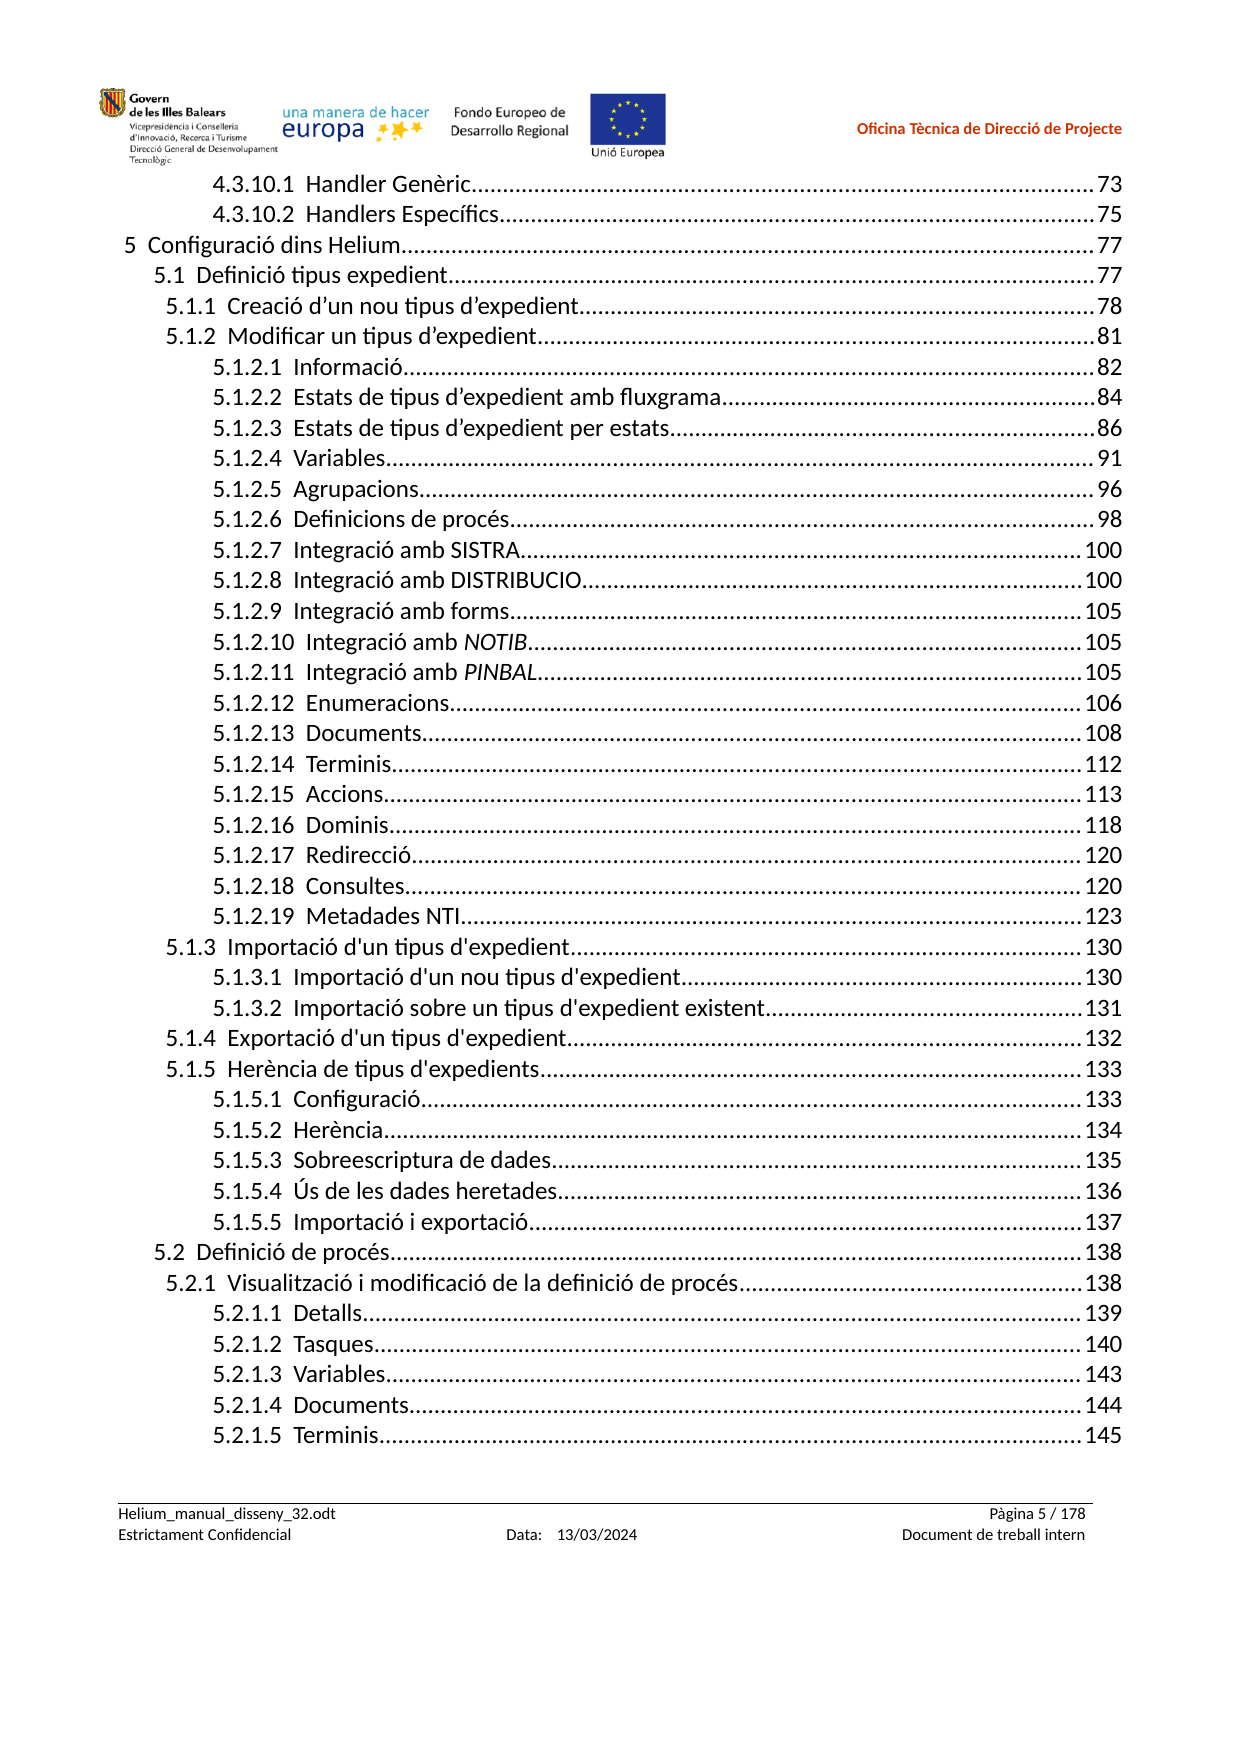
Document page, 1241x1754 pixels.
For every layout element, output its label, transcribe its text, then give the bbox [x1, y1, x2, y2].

text 5.1.2.18 Consultes 120 [207, 870, 1122, 900]
text 5.1.5.2 Herència 134 [207, 1114, 1122, 1144]
text 5.2 Definició de procés 138 [148, 1236, 1122, 1267]
text 5.1.5.1 Configuració 133 [207, 1083, 1122, 1114]
text 5.1.3.1 Importació d'un nou tipus d'expedient 130 [207, 961, 1122, 992]
text 5.1.2.8 Integració amb DISTRIBUCIO 100 [207, 565, 1122, 595]
text 5.1.3 Importació d'un tipus d'expedient 130 [160, 931, 1122, 961]
text 5.1.3.2 Importació sobre un tipus d'expedient existent 131 [207, 992, 1122, 1022]
text 5.1.2.13 Documents 108 [207, 717, 1122, 748]
text 5.1.5 Herència de tipus d'expedients 133 [160, 1053, 1122, 1083]
text 5.1.4 Exportació d'un tipus d'expedient 132 [160, 1022, 1122, 1053]
text 4.3.10.1 Handler Genèric 73 [207, 168, 1122, 198]
text 5.1.2.3 Estats de tipus d’expedient per estats 86 [207, 412, 1122, 443]
text 5.1.2.1 Informació 82 [207, 351, 1122, 382]
text 5.2.1.1 Detalls 139 [207, 1297, 1122, 1328]
text 5.1.2.7 Integració amb SISTRA 100 [207, 534, 1122, 565]
text 5.2.1.5 Terminis 145 [207, 1419, 1122, 1450]
text 5.2.1 Visualització i modificació de la definició de procés 138 [160, 1267, 1122, 1297]
text 5.1.2.16 Dominis 118 [207, 809, 1122, 839]
text 5.1.5.4 Ús de les dades heretades 136 [207, 1175, 1122, 1206]
text 5.1.2 Modificar un tipus d’expedient 81 [160, 321, 1122, 351]
text 5.1.2.19 Metadades NTI 123 [207, 900, 1122, 931]
text 5.1.5.3 Sobreescriptura de dades 135 [207, 1144, 1122, 1175]
text 5.2.1.3 Variables 143 [207, 1358, 1122, 1389]
text 5.1 Definició tipus expedient 77 [148, 259, 1122, 290]
text 5.1.2.10 Integració amb NOTIB 105 [207, 626, 1122, 656]
text 5.1.2.11 Integració amb PINBAL 105 [207, 656, 1122, 687]
text 5.1.2.15 Accions 113 [207, 778, 1122, 809]
text 5.1.2.6 Definicions de procés 98 [207, 504, 1122, 534]
text 5.1.2.9 Integració amb forms 105 [207, 595, 1122, 626]
text 5.1.2.5 Agrupacions 96 [207, 473, 1122, 504]
text 5.1.2.2 Estats de tipus d’expedient amb fluxgrama 84 [207, 382, 1122, 412]
text 5.1.2.12 Enumeracions 106 [207, 687, 1122, 717]
text 5.1.2.14 Terminis 112 [207, 748, 1122, 778]
text 5.2.1.4 Documents 144 [207, 1389, 1122, 1419]
text 5 Configuració dins Helium 77 [118, 229, 1122, 259]
text 4.3.10.2 Handlers Específics 75 [207, 198, 1122, 229]
text 5.2.1.2 Tasques 140 [207, 1328, 1122, 1358]
text 5.1.5.5 Importació i exportació 137 [207, 1206, 1122, 1236]
picture [99, 87, 668, 166]
text 5.1.2.17 Redirecció 120 [207, 839, 1122, 870]
text 5.1.2.4 Variables 91 [207, 443, 1122, 473]
text 5.1.1 Creació d’un nou tipus d’expedient 78 [160, 290, 1122, 321]
